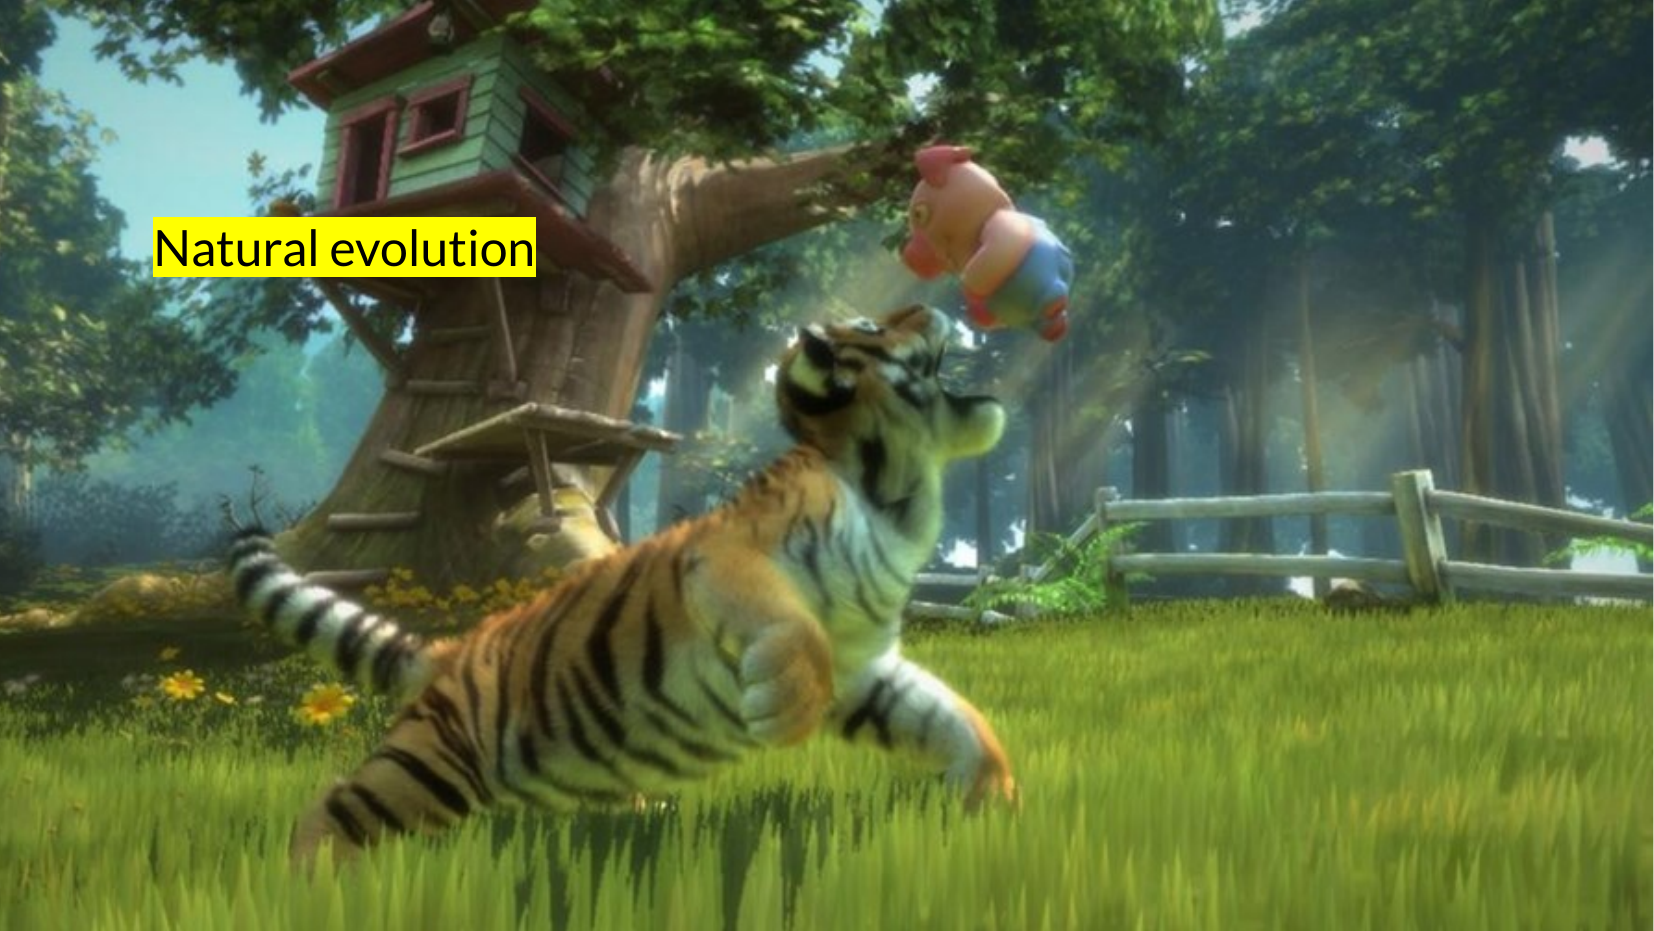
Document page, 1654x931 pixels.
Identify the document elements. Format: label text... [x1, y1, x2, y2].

picture [0, 0, 1654, 931]
list Natural evolution [82, 217, 1571, 839]
